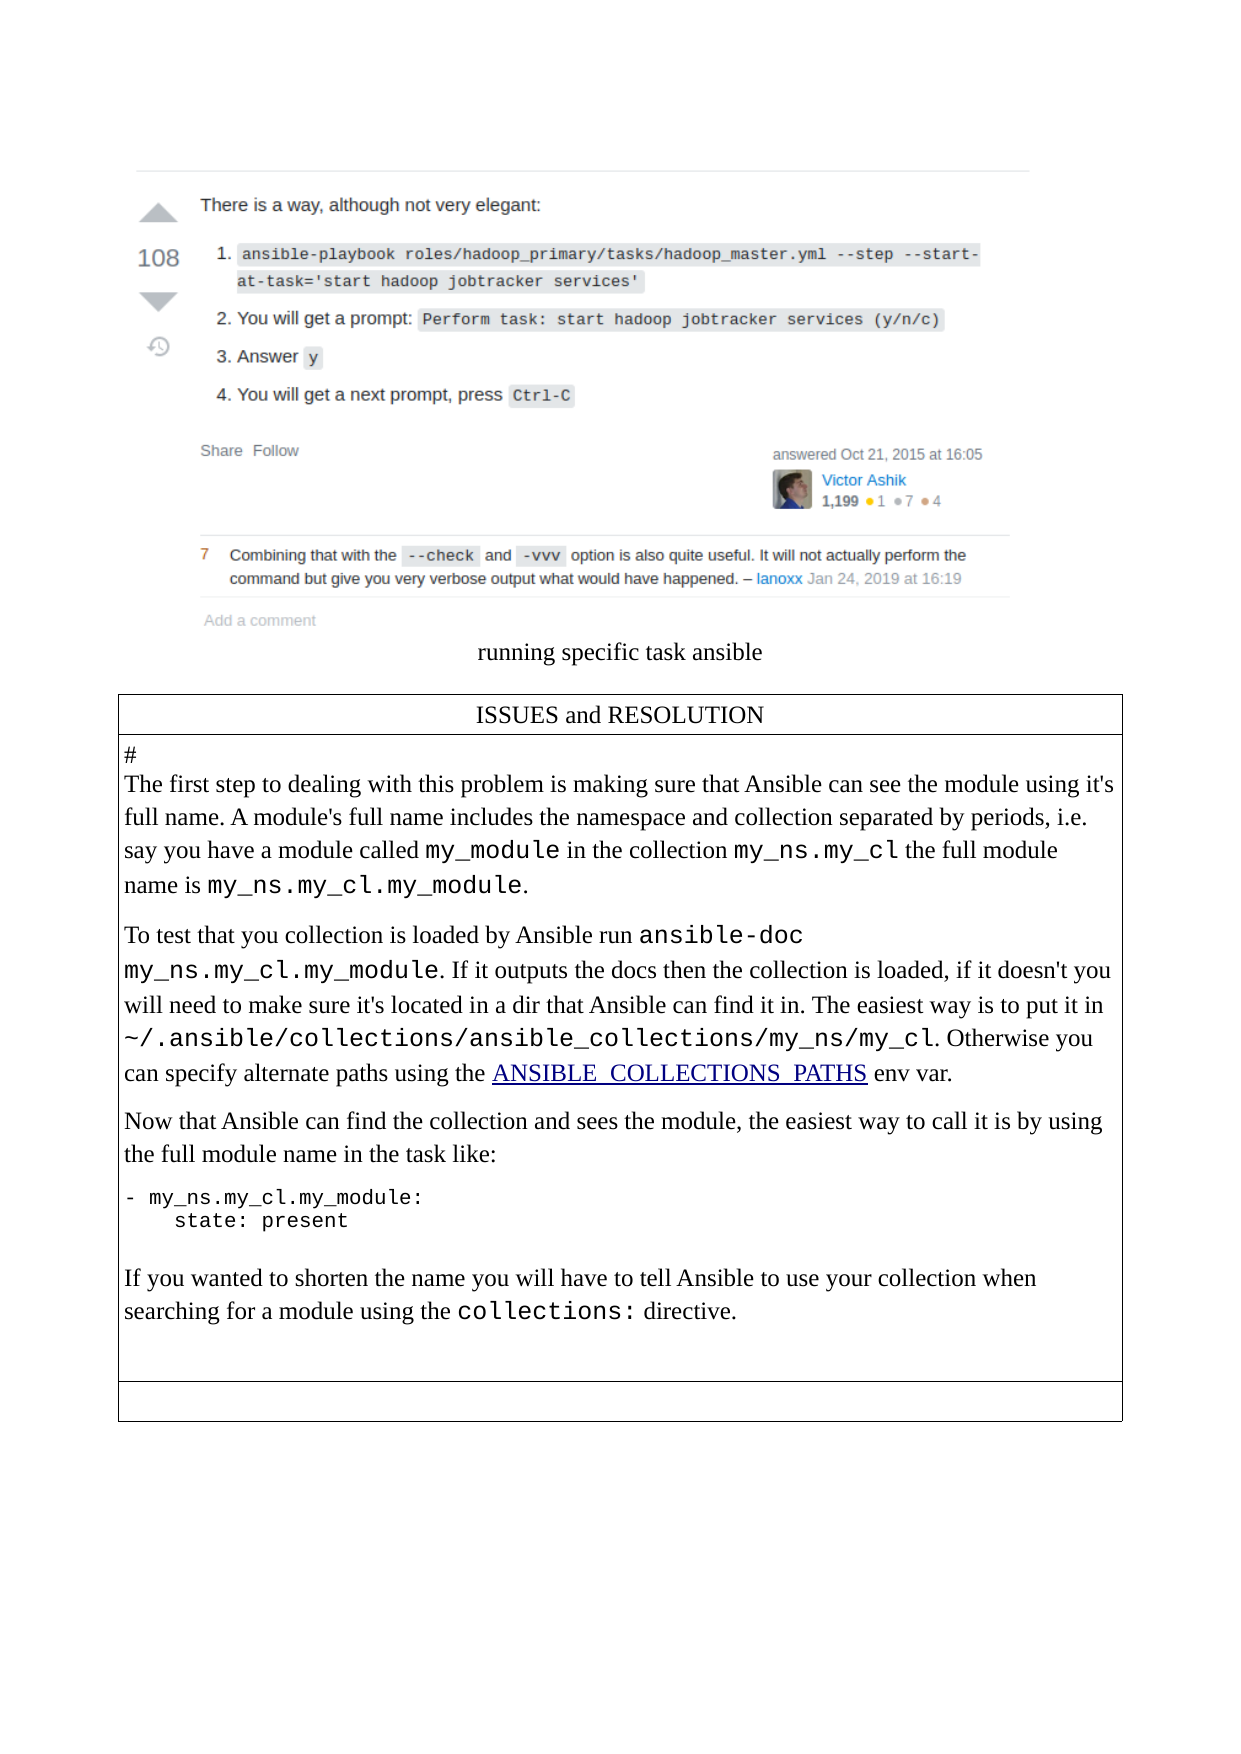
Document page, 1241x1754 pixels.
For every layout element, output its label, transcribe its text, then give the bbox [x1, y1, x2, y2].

table_cell # The first step to dealing with this problem is making sure that Ansible can see the module using it's full name. A module's full name includes the namespace and collection separated by periods, i.e. say you have a module called my_module in the collection my_ns.my_cl the full module name is my_ns.my_cl.my_module. To test that you collection is loaded by Ansible run ansible-doc my_ns.my_cl.my_module. If it outputs the docs then the collection is loaded, if it doesn't you will need to make sure it's located in a dir that Ansible can find it in. The easiest way is to put it in ~/.ansible/collections/ansible_collections/my_ns/my_cl. Otherwise you can specify alternate paths using the ANSIBLE_COLLECTIONS_PATHS env var. Now that Ansible can find the collection and sees the module, the easiest way to call it is by using the full module name in the task like: - my_ns.my_cl.my_module: state: present If you wanted to shorten the name you will have to tell Ansible to use your collection when searching for a module using the collections: directive. [119, 735, 1122, 1381]
table_header ISSUES and RESOLUTION [119, 695, 1122, 734]
table_cell [119, 1382, 1122, 1421]
picture [118, 146, 1123, 637]
text running specific task ansible [118, 637, 1122, 665]
